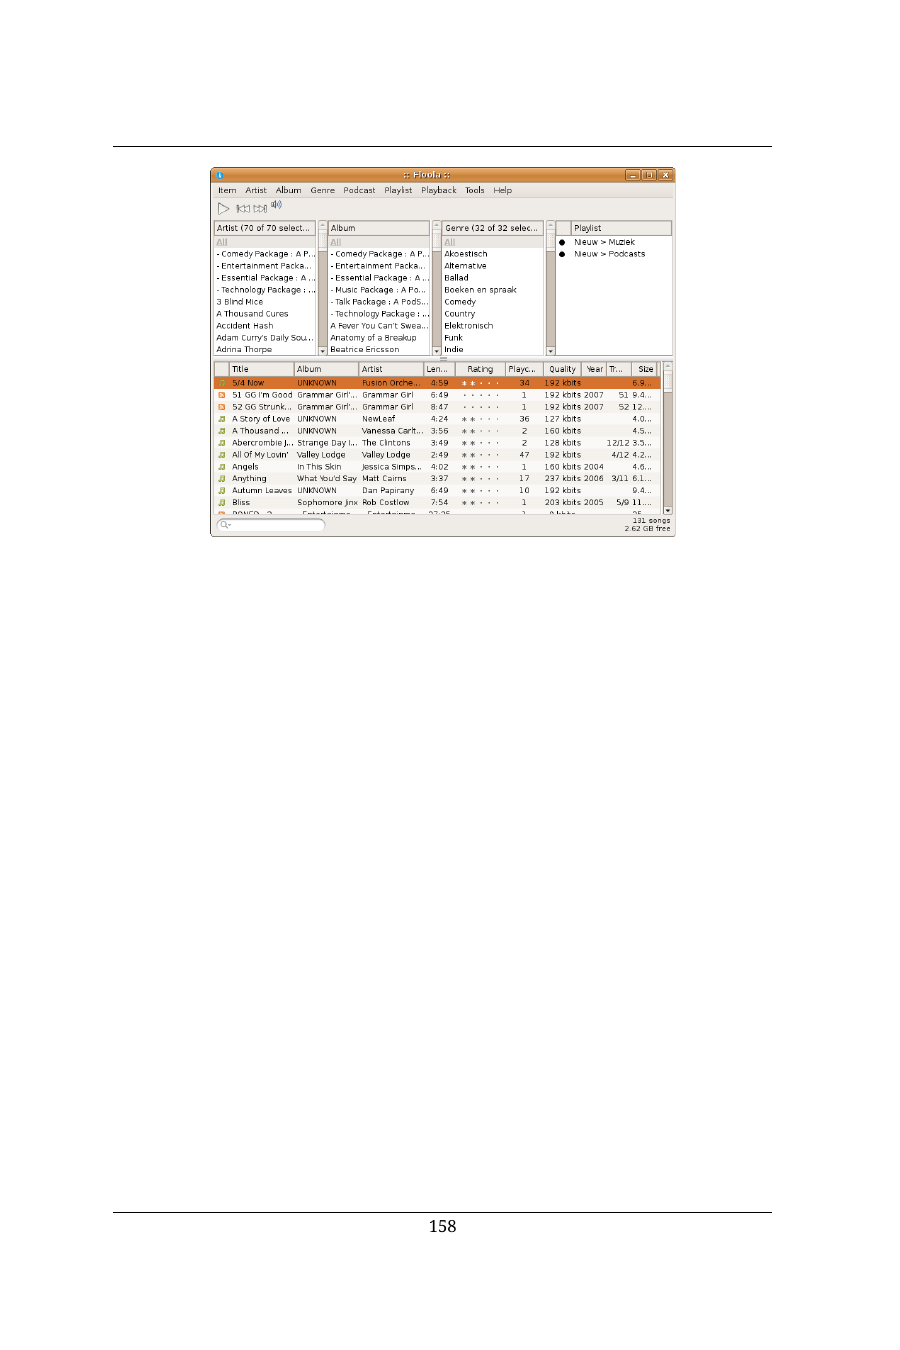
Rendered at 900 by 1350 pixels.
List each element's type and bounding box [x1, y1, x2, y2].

table_cell [139, 150, 747, 586]
picture [210, 167, 676, 537]
